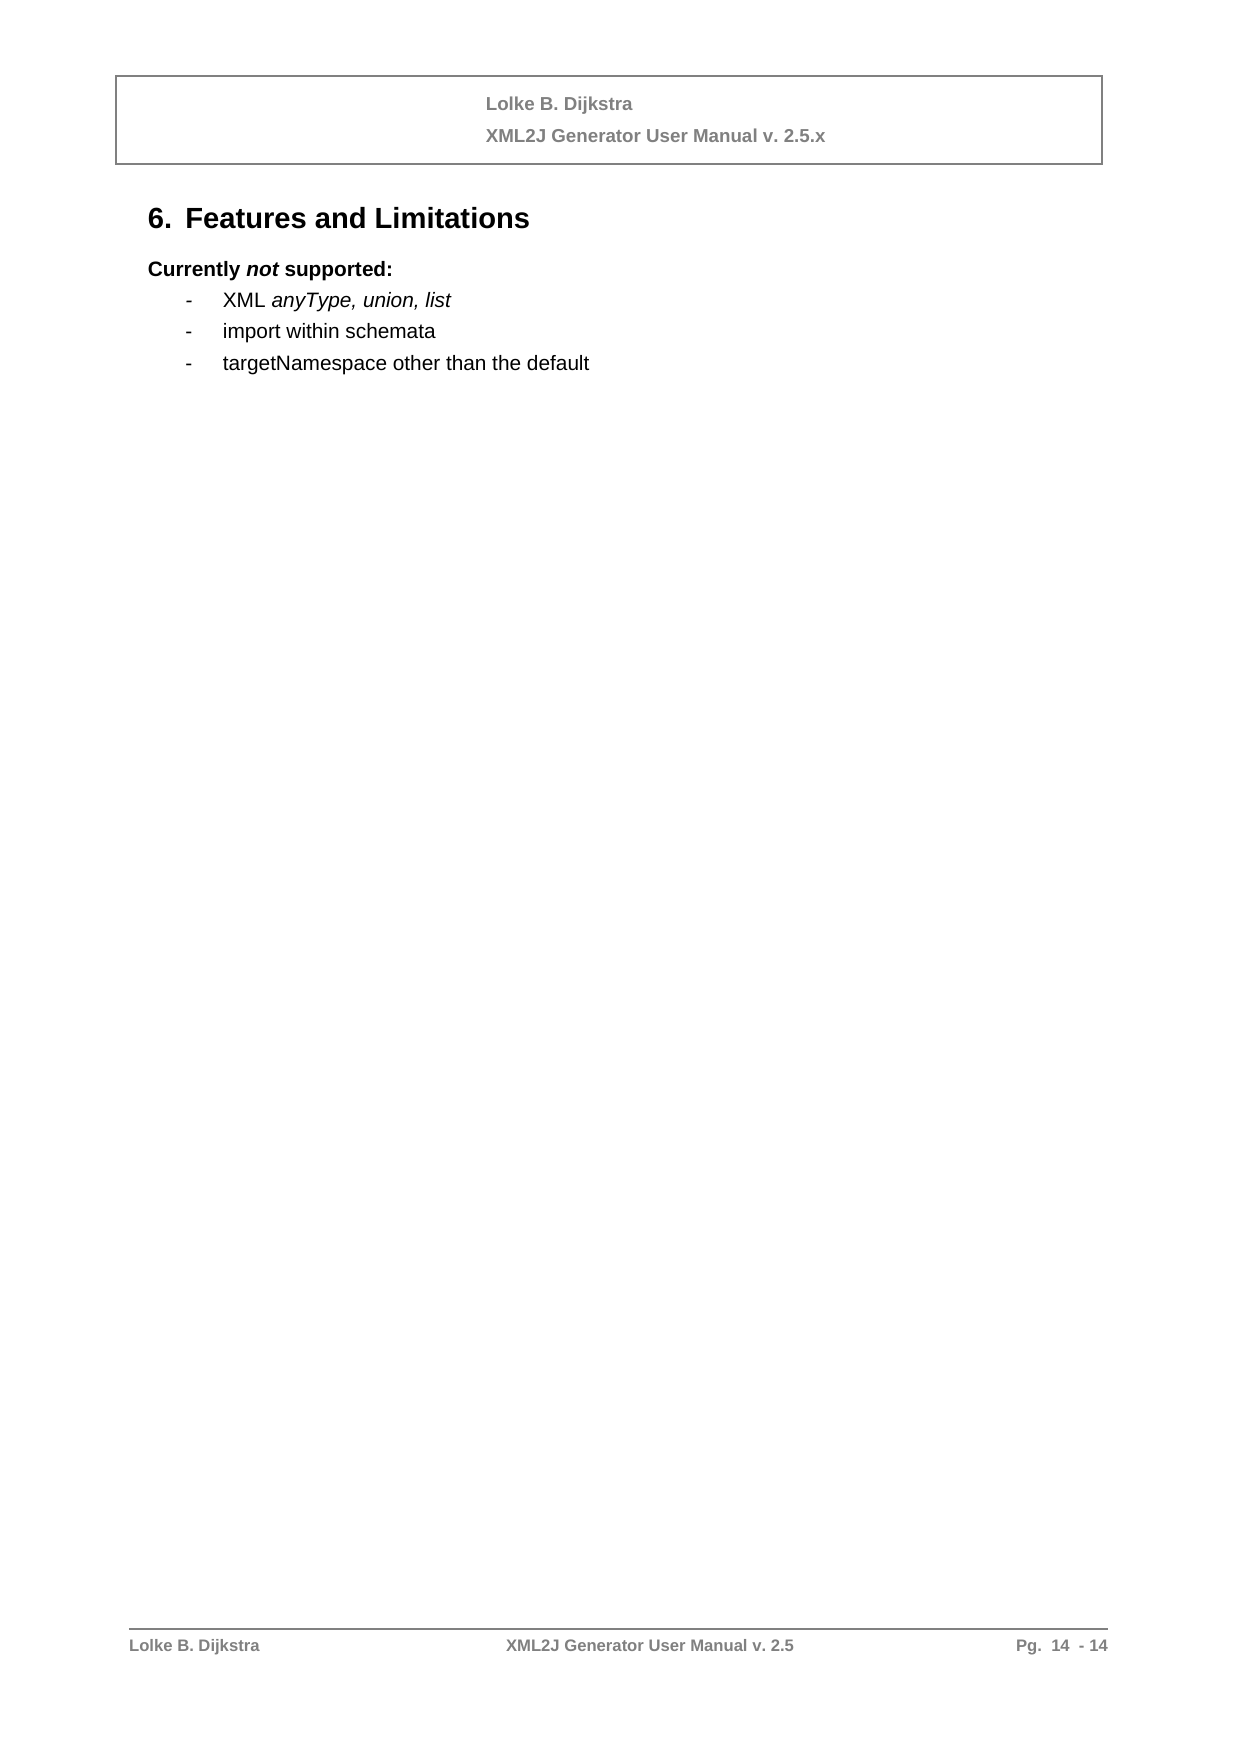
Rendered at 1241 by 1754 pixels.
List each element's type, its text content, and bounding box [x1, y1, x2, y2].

text Currently not supported: [148, 257, 1090, 281]
list XML anyType, union, list [185, 288, 1090, 312]
subtitle Features and Limitations [148, 201, 1090, 234]
list targetNamespace other than the default [185, 351, 1090, 374]
list import within schemata [185, 319, 1090, 343]
